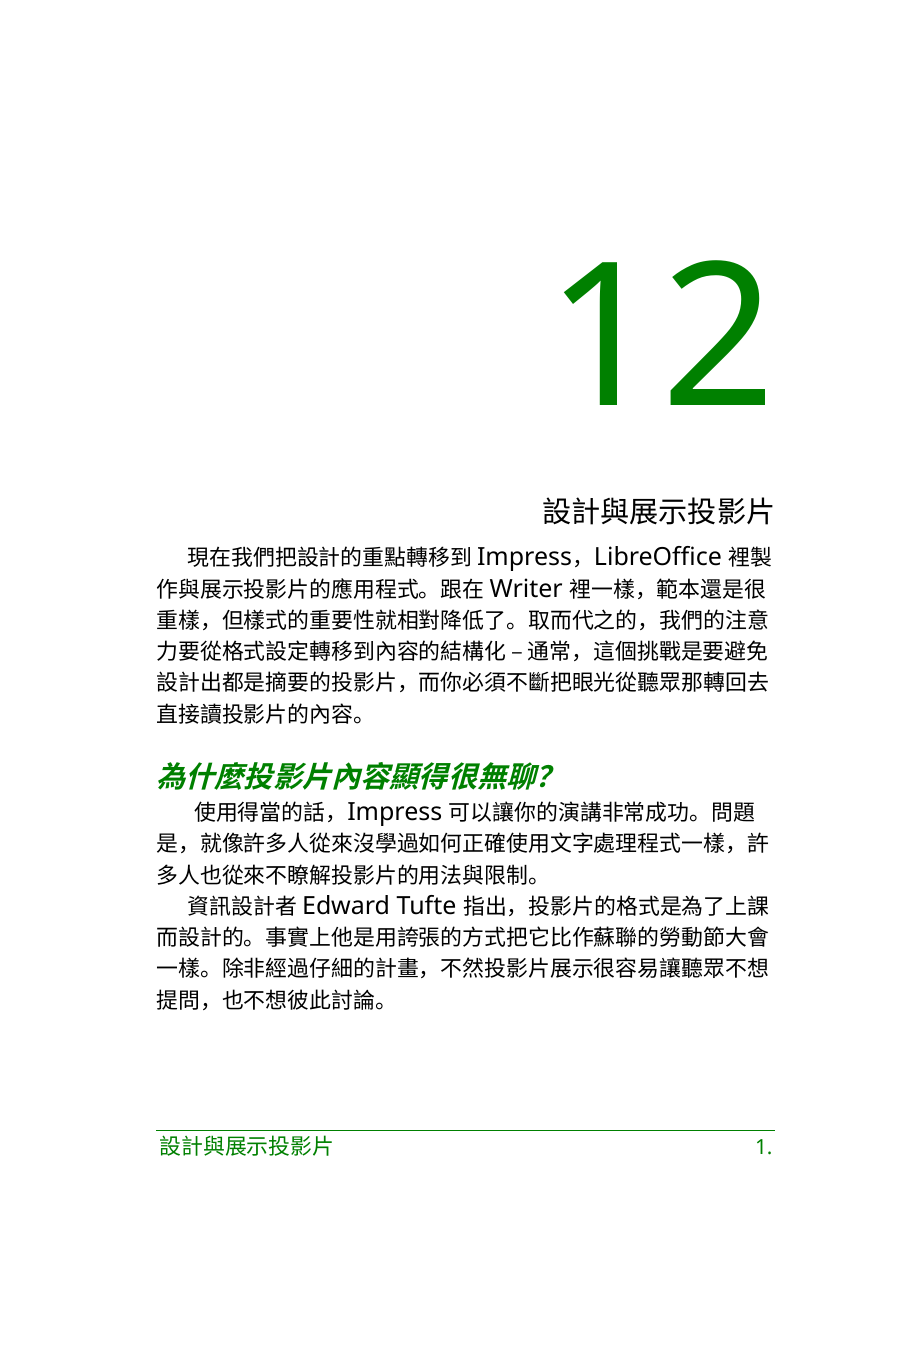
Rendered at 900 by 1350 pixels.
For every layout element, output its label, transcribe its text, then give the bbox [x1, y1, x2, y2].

text 使用得當的話，Impress 可以讓你的演講非常成功。問題是，就像許多人從來沒學過如何正確使用文字處理程式一樣，許多人也從來不瞭解投影片的用法與限制。 [156, 796, 775, 889]
text 現在我們把設計的重點轉移到 Impress，LibreOffice 裡製作與展示投影片的應用程式。跟在 Writer 裡一樣，範本還是很重樣，但樣式的重要性就相對降低了。取而代之的，我們的注意力要從格式設定轉移到內容的結構化 – 通常，這個挑戰是要避免設計出都是摘要的投影片，而你必須不斷把眼光從聽眾那轉回去直接讀投影片的內容。 [156, 541, 775, 728]
subtitle 為什麼投影片內容顯得很無聊？ [156, 753, 775, 796]
subtitle 設計與展示投影片 [156, 489, 775, 531]
text 資訊設計者 Edward Tufte 指出，投影片的格式是為了上課而設計的。事實上他是用誇張的方式把它比作蘇聯的勞動節大會一樣。除非經過仔細的計畫，不然投影片展示很容易讓聽眾不想提問，也不想彼此討論。 [156, 889, 775, 1014]
text 12 [156, 192, 775, 464]
